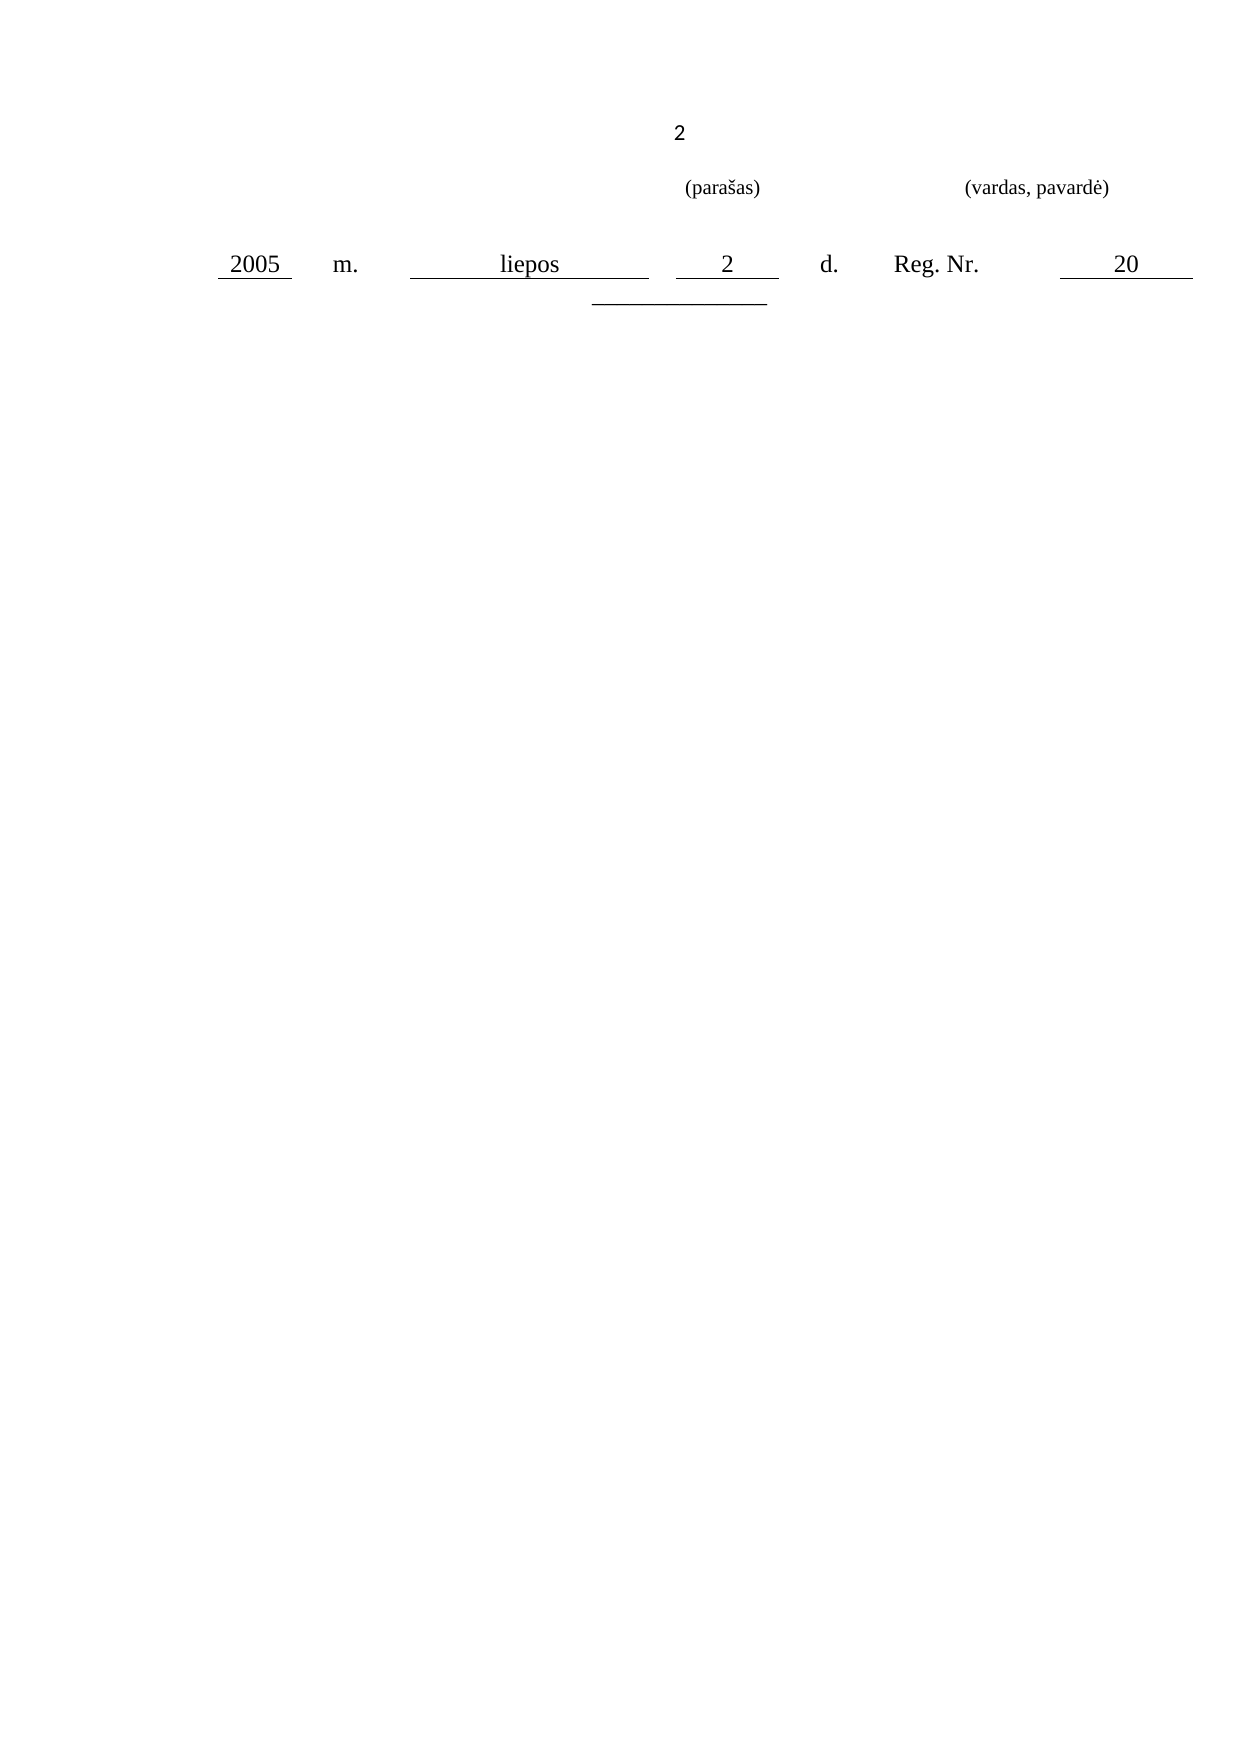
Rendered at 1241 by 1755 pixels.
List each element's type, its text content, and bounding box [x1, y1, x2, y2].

text ______________ [177, 279, 1181, 308]
table_header 2005 [218, 249, 292, 278]
table_header d. [809, 249, 857, 278]
table_header liepos [410, 249, 649, 278]
table_header Reg. Nr. [883, 249, 1060, 278]
table_header [292, 249, 321, 278]
table_header 2 [676, 249, 779, 278]
table_header m. [321, 249, 380, 278]
table_header [649, 249, 676, 278]
table_header 20 [1060, 249, 1192, 278]
table_header [857, 249, 882, 278]
table_header [779, 249, 809, 278]
table_header [380, 249, 410, 278]
text (parašas) (vardas, pavardė) [177, 175, 1181, 199]
